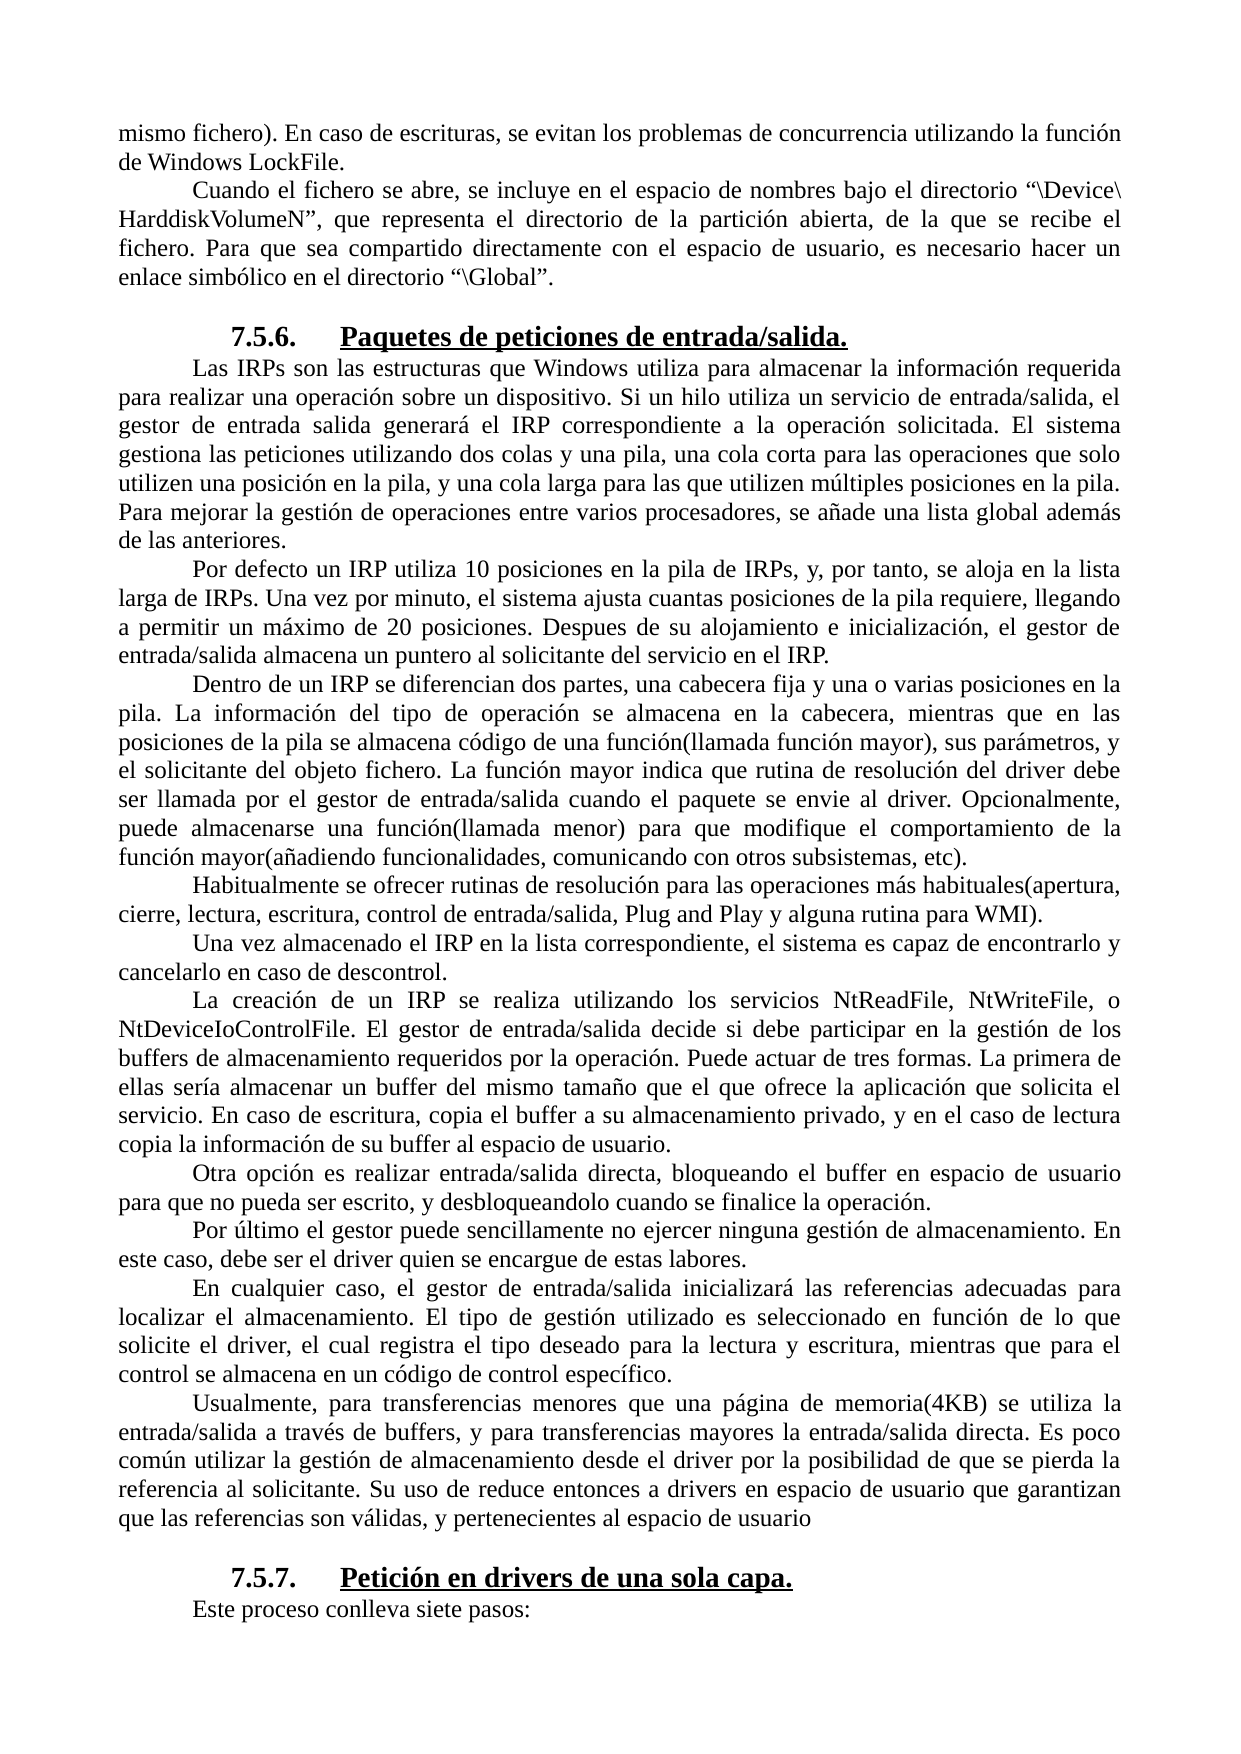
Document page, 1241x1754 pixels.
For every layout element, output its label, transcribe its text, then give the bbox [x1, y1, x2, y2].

text Otra opción es realizar entrada/salida directa, bloqueando el buffer en espacio de usuario para que no pueda ser escrito, y desbloqueandolo cuando se finalice la operación. [118, 1158, 1122, 1215]
list Paquetes de peticiones de entrada/salida. [231, 319, 1122, 353]
text Por defecto un IRP utiliza 10 posiciones en la pila de IRPs, y, por tanto, se aloja en la lista larga de IRPs. Una vez por minuto, el sistema ajusta cuantas posiciones de la pila requiere, llegando a permitir un máximo de 20 posiciones. Despues de su alojamiento e inicialización, el gestor de entrada/salida almacena un puntero al solicitante del servicio en el IRP. [118, 554, 1122, 669]
text Usualmente, para transferencias menores que una página de memoria(4KB) se utiliza la entrada/salida a través de buffers, y para transferencias mayores la entrada/salida directa. Es poco común utilizar la gestión de almacenamiento desde el driver por la posibilidad de que se pierda la referencia al solicitante. Su uso de reduce entonces a drivers en espacio de usuario que garantizan que las referencias son válidas, y pertenecientes al espacio de usuario [118, 1388, 1122, 1532]
text Cuando el fichero se abre, se incluye en el espacio de nombres bajo el directorio “\Device\HarddiskVolumeN”, que representa el directorio de la partición abierta, de la que se recibe el fichero. Para que sea compartido directamente con el espacio de usuario, es necesario hacer un enlace simbólico en el directorio “\Global”. [118, 176, 1122, 291]
text Este proceso conlleva siete pasos: [118, 1594, 1122, 1623]
text La creación de un IRP se realiza utilizando los servicios NtReadFile, NtWriteFile, o NtDeviceIoControlFile. El gestor de entrada/salida decide si debe participar en la gestión de los buffers de almacenamiento requeridos por la operación. Puede actuar de tres formas. La primera de ellas sería almacenar un buffer del mismo tamaño que el que ofrece la aplicación que solicita el servicio. En caso de escritura, copia el buffer a su almacenamiento privado, y en el caso de lectura copia la información de su buffer al espacio de usuario. [118, 985, 1122, 1158]
text Habitualmente se ofrecer rutinas de resolución para las operaciones más habituales(apertura, cierre, lectura, escritura, control de entrada/salida, Plug and Play y alguna rutina para WMI). [118, 870, 1122, 928]
text En cualquier caso, el gestor de entrada/salida inicializará las referencias adecuadas para localizar el almacenamiento. El tipo de gestión utilizado es seleccionado en función de lo que solicite el driver, el cual registra el tipo deseado para la lectura y escritura, mientras que para el control se almacena en un código de control específico. [118, 1273, 1122, 1388]
text Una vez almacenado el IRP en la lista correspondiente, el sistema es capaz de encontrarlo y cancelarlo en caso de descontrol. [118, 928, 1122, 985]
text Dentro de un IRP se diferencian dos partes, una cabecera fija y una o varias posiciones en la pila. La información del tipo de operación se almacena en la cabecera, mientras que en las posiciones de la pila se almacena código de una función(llamada función mayor), sus parámetros, y el solicitante del objeto fichero. La función mayor indica que rutina de resolución del driver debe ser llamada por el gestor de entrada/salida cuando el paquete se envie al driver. Opcionalmente, puede almacenarse una función(llamada menor) para que modifique el comportamiento de la función mayor(añadiendo funcionalidades, comunicando con otros subsistemas, etc). [118, 669, 1122, 870]
text Las IRPs son las estructuras que Windows utiliza para almacenar la información requerida para realizar una operación sobre un dispositivo. Si un hilo utiliza un servicio de entrada/salida, el gestor de entrada salida generará el IRP correspondiente a la operación solicitada. El sistema gestiona las peticiones utilizando dos colas y una pila, una cola corta para las operaciones que solo utilizen una posición en la pila, y una cola larga para las que utilizen múltiples posiciones en la pila. Para mejorar la gestión de operaciones entre varios procesadores, se añade una lista global además de las anteriores. [118, 353, 1122, 554]
text mismo fichero). En caso de escrituras, se evitan los problemas de concurrencia utilizando la función de Windows LockFile. [118, 118, 1122, 176]
list Petición en drivers de una sola capa. [231, 1560, 1122, 1594]
text Por último el gestor puede sencillamente no ejercer ninguna gestión de almacenamiento. En este caso, debe ser el driver quien se encargue de estas labores. [118, 1215, 1122, 1273]
